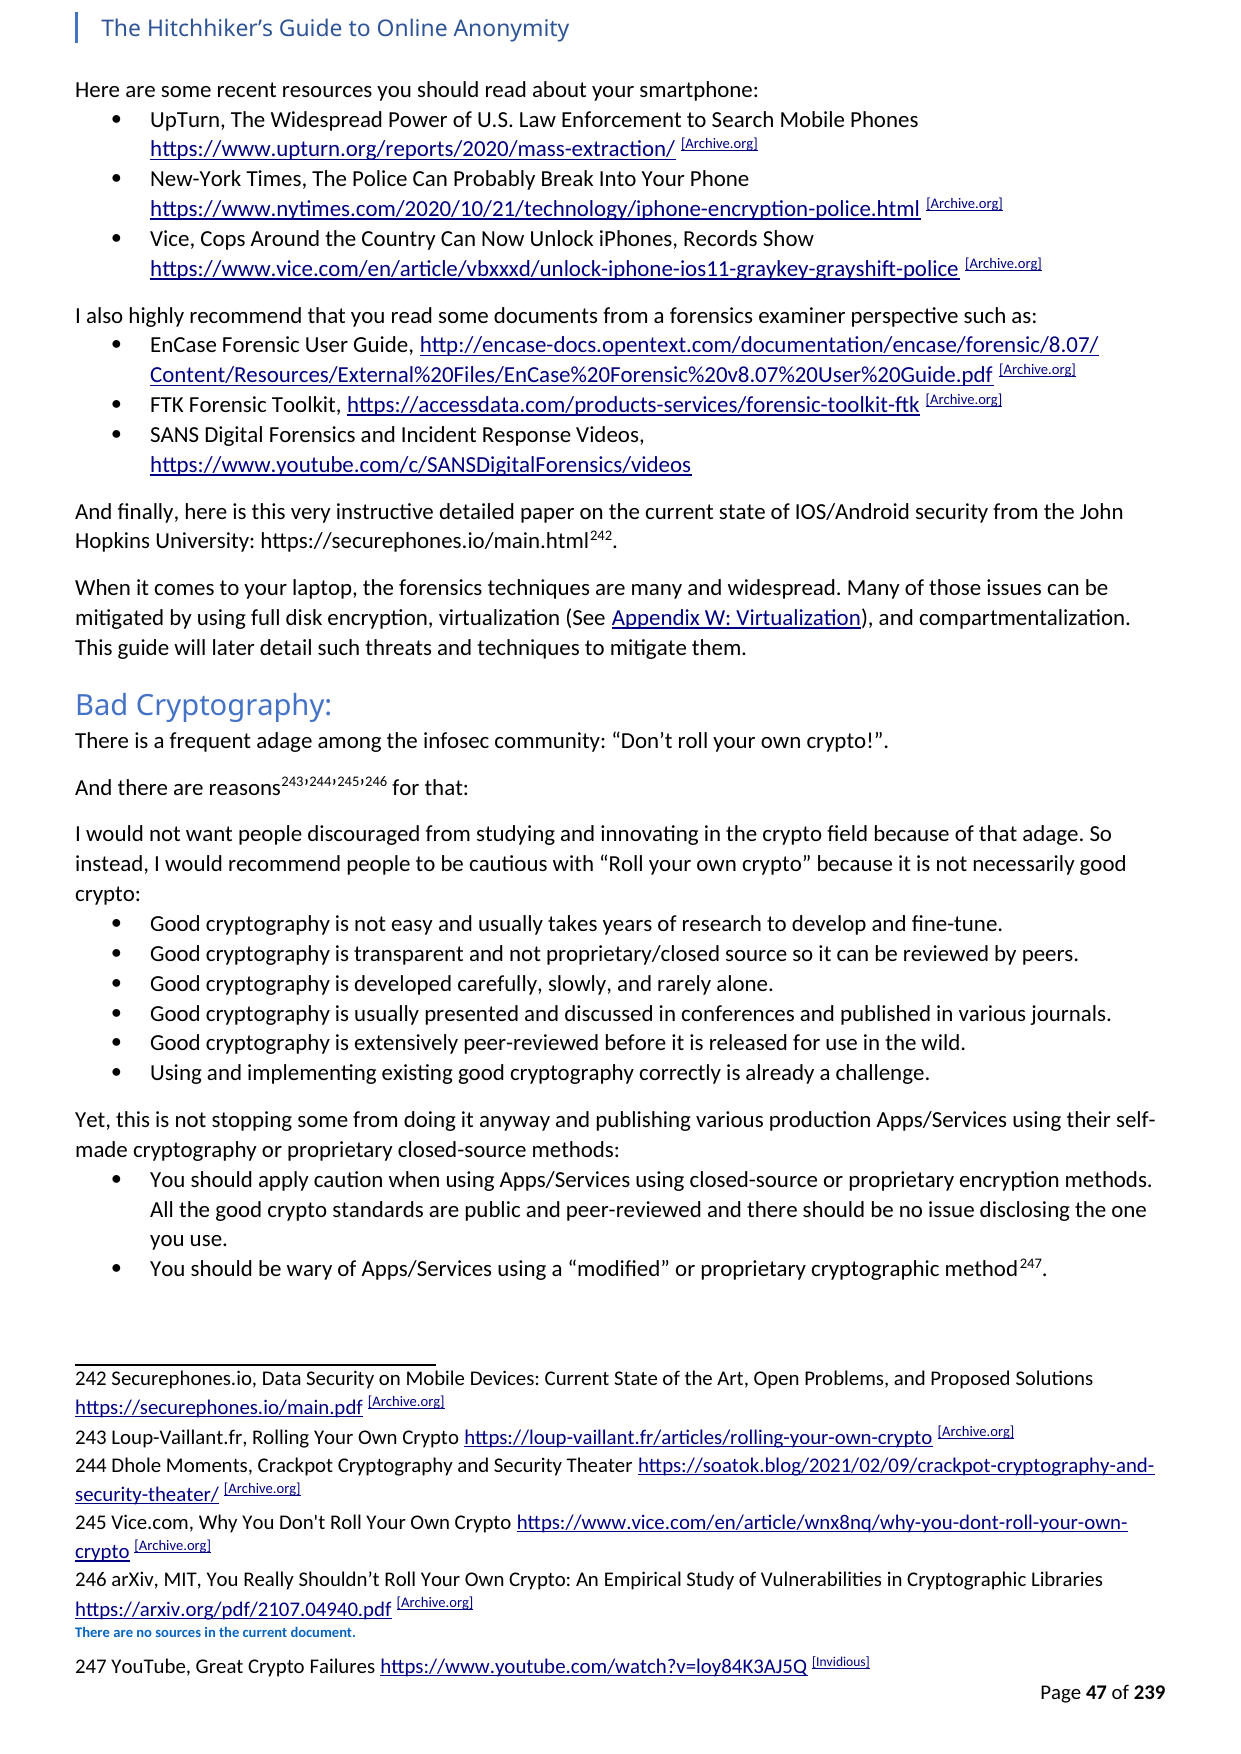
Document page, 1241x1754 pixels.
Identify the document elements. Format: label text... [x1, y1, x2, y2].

list New-York Times, The Police Can Probably Break Into Your Phone https://www.nytimes.com/2020/10/21/technology/iphone-encryption-police.html [Archive.org] [112, 164, 1165, 222]
text And finally, here is this very instructive detailed paper on the current state of IOS/Android security from the John Hopkins University: https://securephones.io/main.html. [75, 497, 1165, 555]
subtitle Bad Cryptography: [75, 684, 1165, 723]
text Here are some recent resources you should read about your smartphone: [75, 75, 1165, 103]
text I would not want people discouraged from studying and innovating in the crypto field because of that adage. So instead, I would recommend people to be cautious with “Roll your own crypto” because it is not necessarily good crypto: [75, 819, 1165, 907]
list Good cryptography is not easy and usually takes years of research to develop and fine-tune. [112, 909, 1165, 937]
list You should apply caution when using Apps/Services using closed-source or proprietary encryption methods. All the good crypto standards are public and peer-reviewed and there should be no issue disclosing the one you use. [112, 1165, 1165, 1253]
text There is a frequent adage among the infosec community: “Don’t roll your own crypto!”. [75, 726, 1165, 754]
text Securephones.io, Data Security on Mobile Devices: Current State of the Art, Open Problems, and Proposed Solutions https://securephones.io/main.pdf [Archive.org] [75, 1365, 1165, 1420]
text arXiv, MIT, You Really Shouldn’t Roll Your Own Crypto: An Empirical Study of Vulnerabilities in Cryptographic Libraries https://arxiv.org/pdf/2107.04940.pdf [Archive.org] [75, 1566, 1165, 1622]
list YouTube, Great Crypto Failures https://www.youtube.com/watch?v=loy84K3AJ5Q [Invidious] [75, 1653, 1165, 1679]
list Good cryptography is developed carefully, slowly, and rarely alone. [112, 969, 1165, 997]
list FTK Forensic Toolkit, https://accessdata.com/products-services/forensic-toolkit-ftk [Archive.org] [112, 390, 1165, 418]
list Using and implementing existing good cryptography correctly is already a challenge. [112, 1058, 1165, 1086]
text When it comes to your laptop, the forensics techniques are many and widespread. Many of those issues can be mitigated by using full disk encryption, virtualization (See Appendix W: Virtualization), and compartmentalization. This guide will later detail such threats and techniques to mitigate them. [75, 573, 1165, 661]
text Dhole Moments, Crackpot Cryptography and Security Theater https://soatok.blog/2021/02/09/crackpot-cryptography-and-security-theater/ [Archive.org] [75, 1452, 1165, 1507]
list You should be wary of Apps/Services using a “modified” or proprietary cryptographic method. [112, 1254, 1165, 1282]
list Good cryptography is transparent and not proprietary/closed source so it can be reviewed by peers. [112, 939, 1165, 967]
list Good cryptography is usually presented and discussed in conferences and published in various journals. [112, 999, 1165, 1027]
list Vice, Cops Around the Country Can Now Unlock iPhones, Records Show https://www.vice.com/en/article/vbxxxd/unlock-iphone-ios11-graykey-grayshift-police [Archive.org] [112, 224, 1165, 282]
text Vice.com, Why You Don't Roll Your Own Crypto https://www.vice.com/en/article/wnx8nq/why-you-dont-roll-your-own-crypto [Archive.org] [75, 1509, 1165, 1564]
list SANS Digital Forensics and Incident Response Videos, https://www.youtube.com/c/SANSDigitalForensics/videos [112, 420, 1165, 478]
text And there are reasons’’’ for that: [75, 773, 1165, 801]
list Good cryptography is extensively peer-reviewed before it is released for use in the wild. [112, 1028, 1165, 1057]
text Yet, this is not stopping some from doing it anyway and publishing various production Apps/Services using their self-made cryptography or proprietary closed-source methods: [75, 1105, 1165, 1163]
text I also highly recommend that you read some documents from a forensics examiner perspective such as: [75, 301, 1165, 329]
list EnCase Forensic User Guide, http://encase-docs.opentext.com/documentation/encase/forensic/8.07/Content/Resources/External%20Files/EnCase%20Forensic%20v8.07%20User%20Guide.pdf [Archive.org] [112, 331, 1165, 388]
text There are no sources in the current document. [75, 1624, 1165, 1652]
text Loup-Vaillant.fr, Rolling Your Own Crypto https://loup-vaillant.fr/articles/rolling-your-own-crypto [Archive.org] [75, 1422, 1165, 1450]
list UpTurn, The Widespread Power of U.S. Law Enforcement to Search Mobile Phones https://www.upturn.org/reports/2020/mass-extraction/ [Archive.org] [112, 105, 1165, 163]
